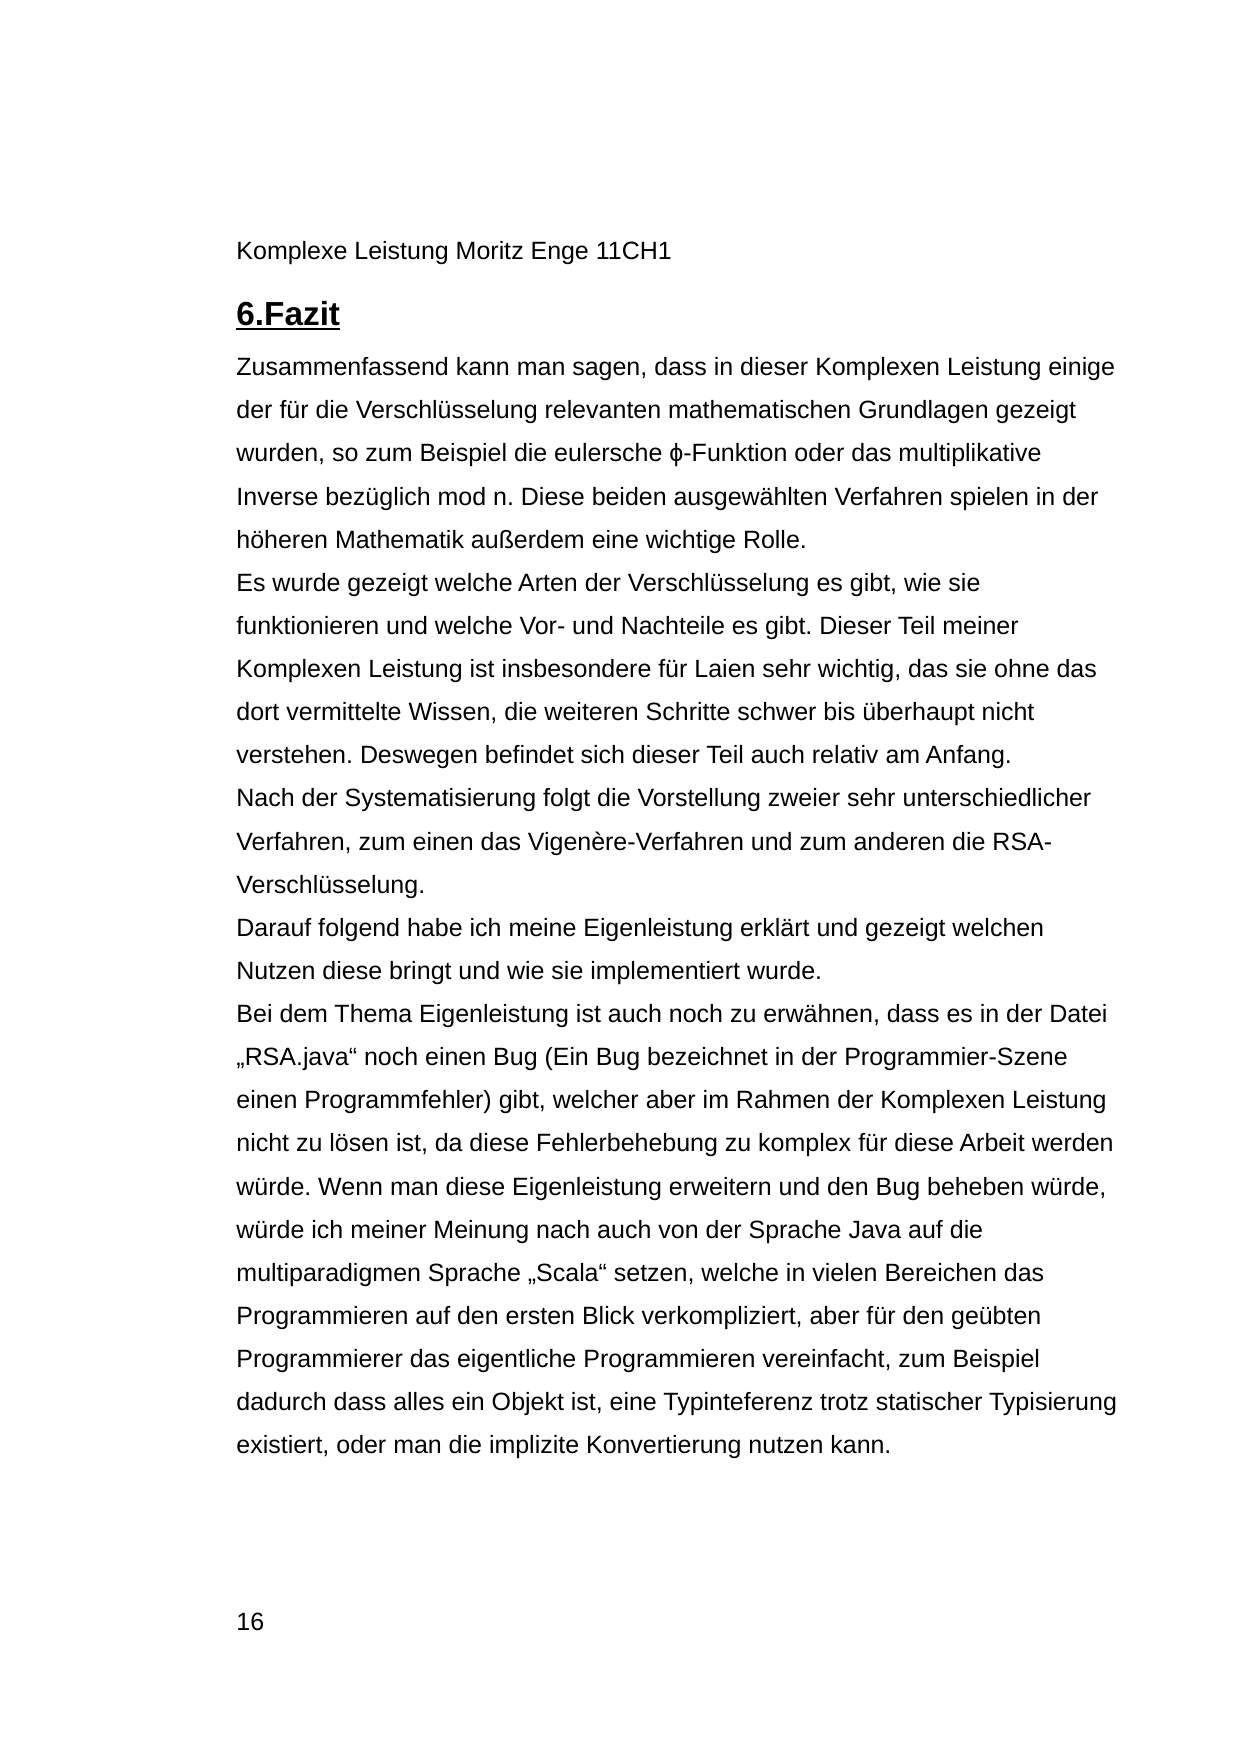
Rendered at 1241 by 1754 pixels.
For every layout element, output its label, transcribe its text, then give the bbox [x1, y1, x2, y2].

text Nach der Systematisierung folgt die Vorstellung zweier sehr unterschiedlicher Verfahren, zum einen das Vigenère-Verfahren und zum anderen die RSA-Verschlüsselung. [236, 783, 1122, 898]
text Bei dem Thema Eigenleistung ist auch noch zu erwähnen, dass es in der Datei „RSA.java“ noch einen Bug (Ein Bug bezeichnet in der Programmier-Szene einen Programmfehler) gibt, welcher aber im Rahmen der Komplexen Leistung nicht zu lösen ist, da diese Fehlerbehebung zu komplex für diese Arbeit werden würde. Wenn man diese Eigenleistung erweitern und den Bug beheben würde, würde ich meiner Meinung nach auch von der Sprache Java auf die multiparadigmen Sprache „Scala“ setzen, welche in vielen Bereichen das Programmieren auf den ersten Blick verkompliziert, aber für den geübten Programmierer das eigentliche Programmieren vereinfacht, zum Beispiel dadurch dass alles ein Objekt ist, eine Typinteferenz trotz statischer Typisierung existiert, oder man die implizite Konvertierung nutzen kann. [236, 999, 1122, 1459]
text Darauf folgend habe ich meine Eigenleistung erklärt und gezeigt welchen Nutzen diese bringt und wie sie implementiert wurde. [236, 913, 1122, 984]
text 6.Fazit [236, 294, 1122, 333]
text Zusammenfassend kann man sagen, dass in dieser Komplexen Leistung einige der für die Verschlüsselung relevanten mathematischen Grundlagen gezeigt wurden, so zum Beispiel die eulersche ϕ-Funktion oder das multiplikative Inverse bezüglich mod n. Diese beiden ausgewählten Verfahren spielen in der höheren Mathematik außerdem eine wichtige Rolle. [236, 352, 1122, 553]
text Es wurde gezeigt welche Arten der Verschlüsselung es gibt, wie sie funktionieren und welche Vor- und Nachteile es gibt. Dieser Teil meiner Komplexen Leistung ist insbesondere für Laien sehr wichtig, das sie ohne das dort vermittelte Wissen, die weiteren Schritte schwer bis überhaupt nicht verstehen. Deswegen befindet sich dieser Teil auch relativ am Anfang. [236, 568, 1122, 769]
